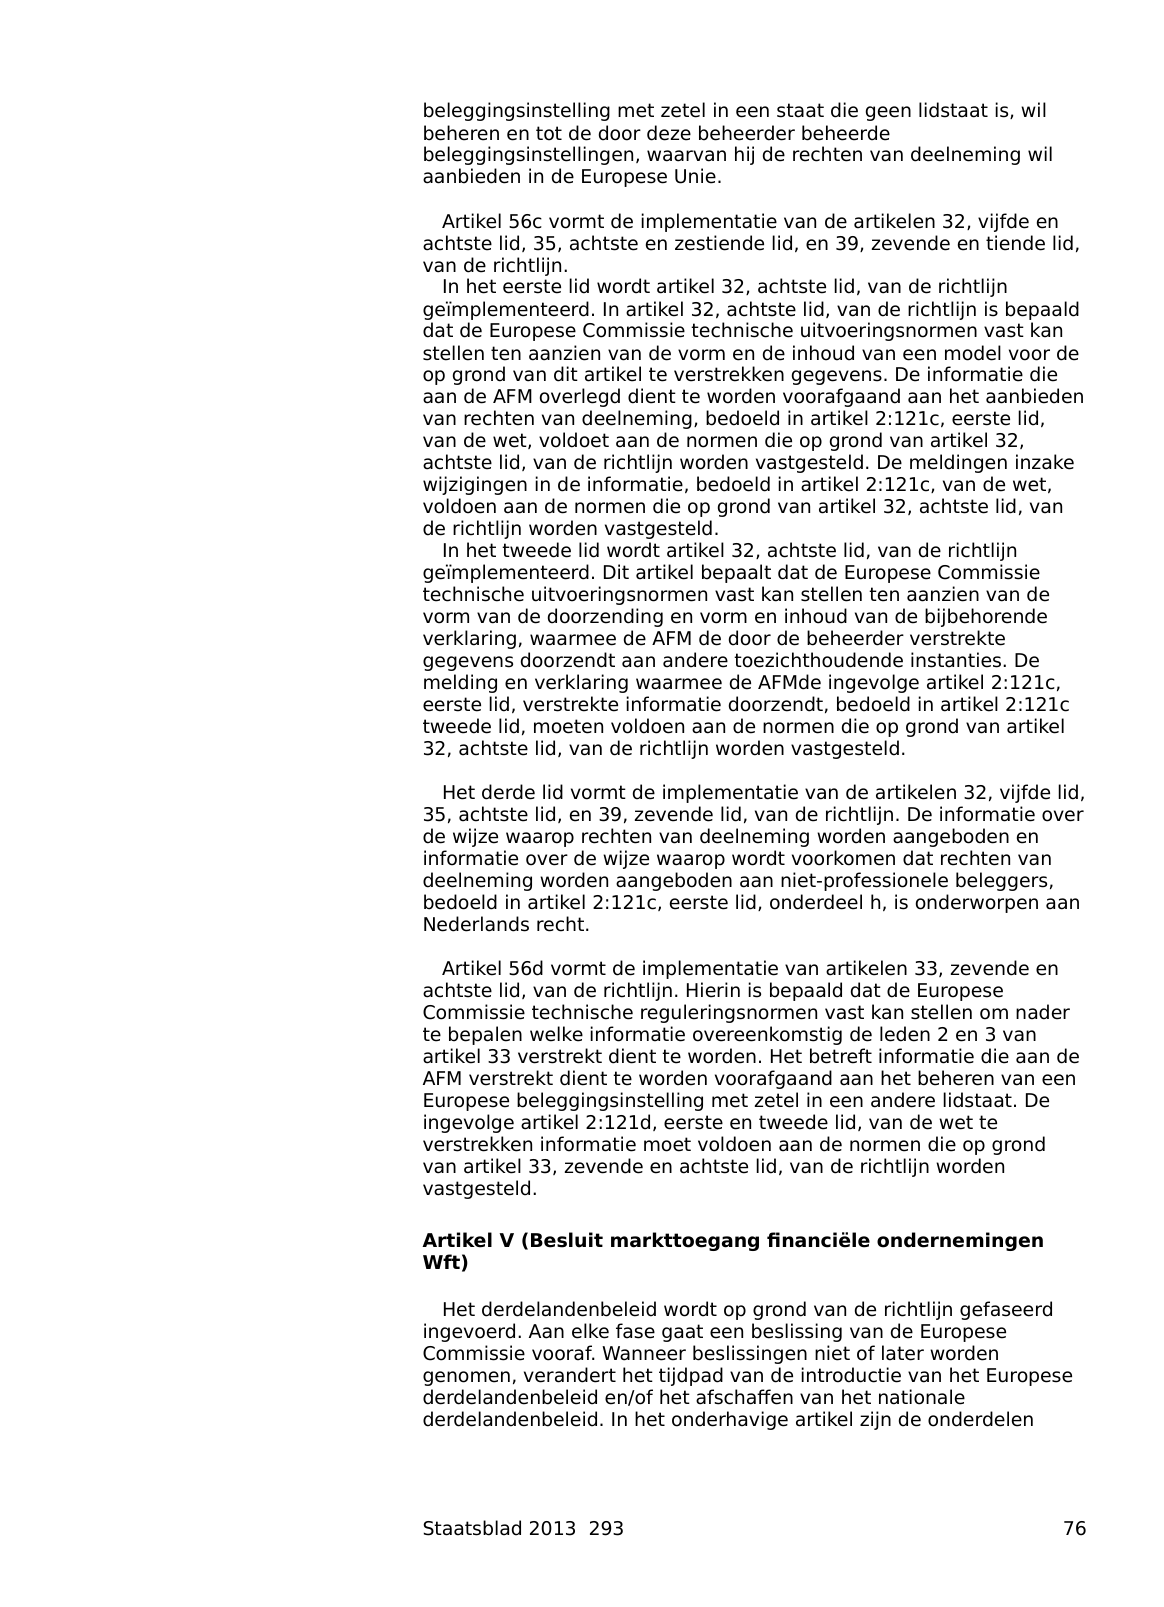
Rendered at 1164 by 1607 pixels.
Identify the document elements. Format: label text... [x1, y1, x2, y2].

text Artikel 56c vormt de implementatie van de artikelen 32, vijfde en achtste lid, 35, achtste en zestiende lid, en 39, zevende en tiende lid, van de richtlijn. [422, 211, 1087, 276]
text In het eerste lid wordt artikel 32, achtste lid, van de richtlijn geïmplementeerd. In artikel 32, achtste lid, van de richtlijn is bepaald dat de Europese Commissie technische uitvoeringsnormen vast kan stellen ten aanzien van de vorm en de inhoud van een model voor de op grond van dit artikel te verstrekken gegevens. De informatie die aan de AFM overlegd dient te worden voorafgaand aan het aanbieden van rechten van deelneming, bedoeld in artikel 2:121c, eerste lid, van de wet, voldoet aan de normen die op grond van artikel 32, achtste lid, van de richtlijn worden vastgesteld. De meldingen inzake wijzigingen in de informatie, bedoeld in artikel 2:121c, van de wet, voldoen aan de normen die op grond van artikel 32, achtste lid, van de richtlijn worden vastgesteld. [422, 276, 1087, 540]
text In het tweede lid wordt artikel 32, achtste lid, van de richtlijn geïmplementeerd. Dit artikel bepaalt dat de Europese Commissie technische uitvoeringsnormen vast kan stellen ten aanzien van de vorm van de doorzending en vorm en inhoud van de bijbehorende verklaring, waarmee de AFM de door de beheerder verstrekte gegevens doorzendt aan andere toezichthoudende instanties. De melding en verklaring waarmee de AFMde ingevolge artikel 2:121c, eerste lid, verstrekte informatie doorzendt, bedoeld in artikel 2:121c tweede lid, moeten voldoen aan de normen die op grond van artikel 32, achtste lid, van de richtlijn worden vastgesteld. [422, 540, 1087, 760]
text Het derde lid vormt de implementatie van de artikelen 32, vijfde lid, 35, achtste lid, en 39, zevende lid, van de richtlijn. De informatie over de wijze waarop rechten van deelneming worden aangeboden en informatie over de wijze waarop wordt voorkomen dat rechten van deelneming worden aangeboden aan niet-professionele beleggers, bedoeld in artikel 2:121c, eerste lid, onderdeel h, is onderworpen aan Nederlands recht. [422, 782, 1087, 936]
text beleggingsinstelling met zetel in een staat die geen lidstaat is, wil beheren en tot de door deze beheerder beheerde beleggingsinstellingen, waarvan hij de rechten van deelneming wil aanbieden in de Europese Unie. [422, 100, 1087, 188]
subtitle Artikel V (Besluit markttoegang financiële ondernemingen Wft) [422, 1230, 1087, 1274]
text Het derdelandenbeleid wordt op grond van de richtlijn gefaseerd ingevoerd. Aan elke fase gaat een beslissing van de Europese Commissie vooraf. Wanneer beslissingen niet of later worden genomen, verandert het tijdpad van de introductie van het Europese derdelandenbeleid en/of het afschaffen van het nationale derdelandenbeleid. In het onderhavige artikel zijn de onderdelen [422, 1299, 1087, 1431]
text Artikel 56d vormt de implementatie van artikelen 33, zevende en achtste lid, van de richtlijn. Hierin is bepaald dat de Europese Commissie technische reguleringsnormen vast kan stellen om nader te bepalen welke informatie overeenkomstig de leden 2 en 3 van artikel 33 verstrekt dient te worden. Het betreft informatie die aan de AFM verstrekt dient te worden voorafgaand aan het beheren van een Europese beleggingsinstelling met zetel in een andere lidstaat. De ingevolge artikel 2:121d, eerste en tweede lid, van de wet te verstrekken informatie moet voldoen aan de normen die op grond van artikel 33, zevende en achtste lid, van de richtlijn worden vastgesteld. [422, 958, 1087, 1200]
